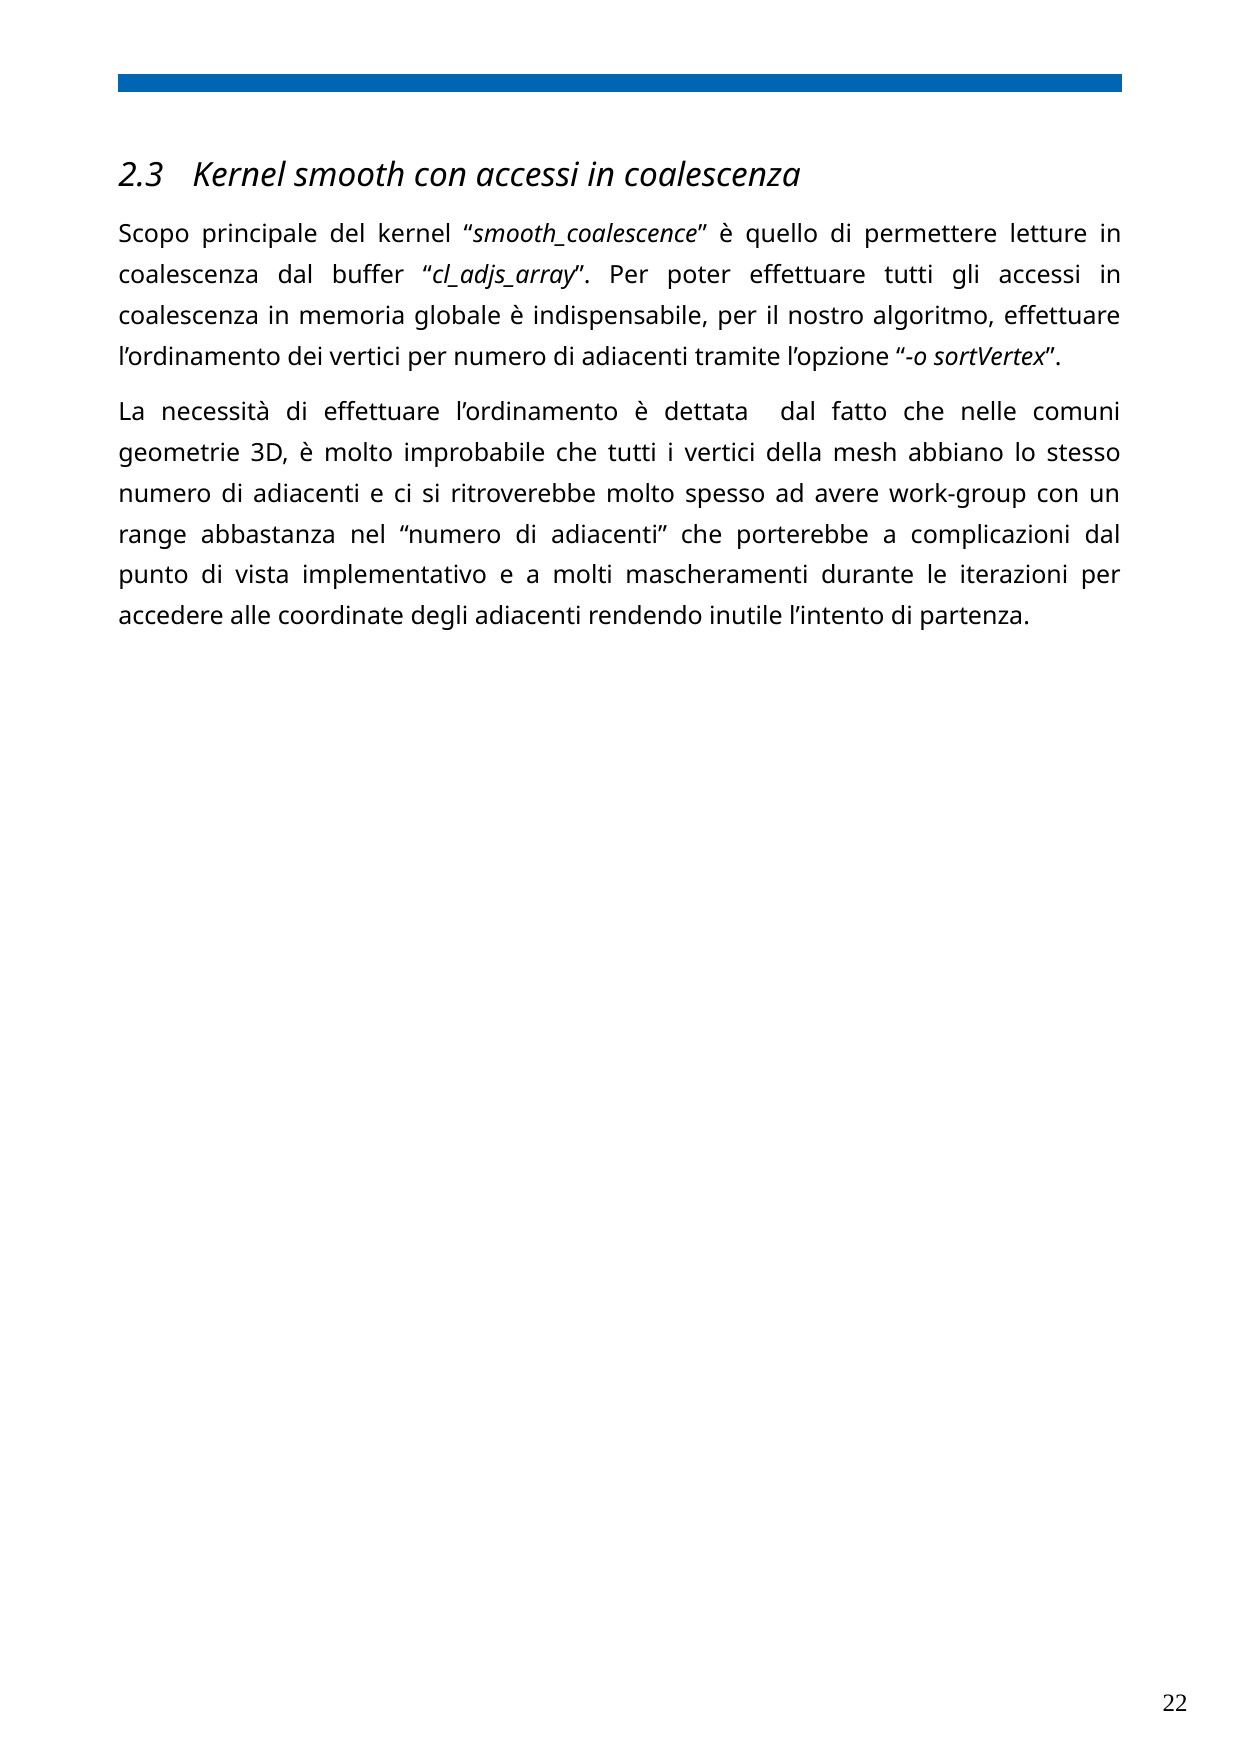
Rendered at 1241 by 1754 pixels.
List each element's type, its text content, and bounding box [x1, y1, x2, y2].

text Scopo principale del kernel “smooth_coalescence” è quello di permettere letture in coalescenza dal buffer “cl_adjs_array”. Per poter effettuare tutti gli accessi in coalescenza in memoria globale è indispensabile, per il nostro algoritmo, effettuare l’ordinamento dei vertici per numero di adiacenti tramite l’opzione “-o sortVertex”. [118, 216, 1122, 372]
text La necessità di effettuare l’ordinamento è dettata dal fatto che nelle comuni geometrie 3D, è molto improbabile che tutti i vertici della mesh abbiano lo stesso numero di adiacenti e ci si ritroverebbe molto spesso ad avere work-group con un range abbastanza nel “numero di adiacenti” che porterebbe a complicazioni dal punto di vista implementativo e a molti mascheramenti durante le iterazioni per accedere alle coordinate degli adiacenti rendendo inutile l’intento di partenza. [118, 394, 1122, 632]
subtitle Kernel smooth con accessi in coalescenza [118, 151, 1122, 197]
